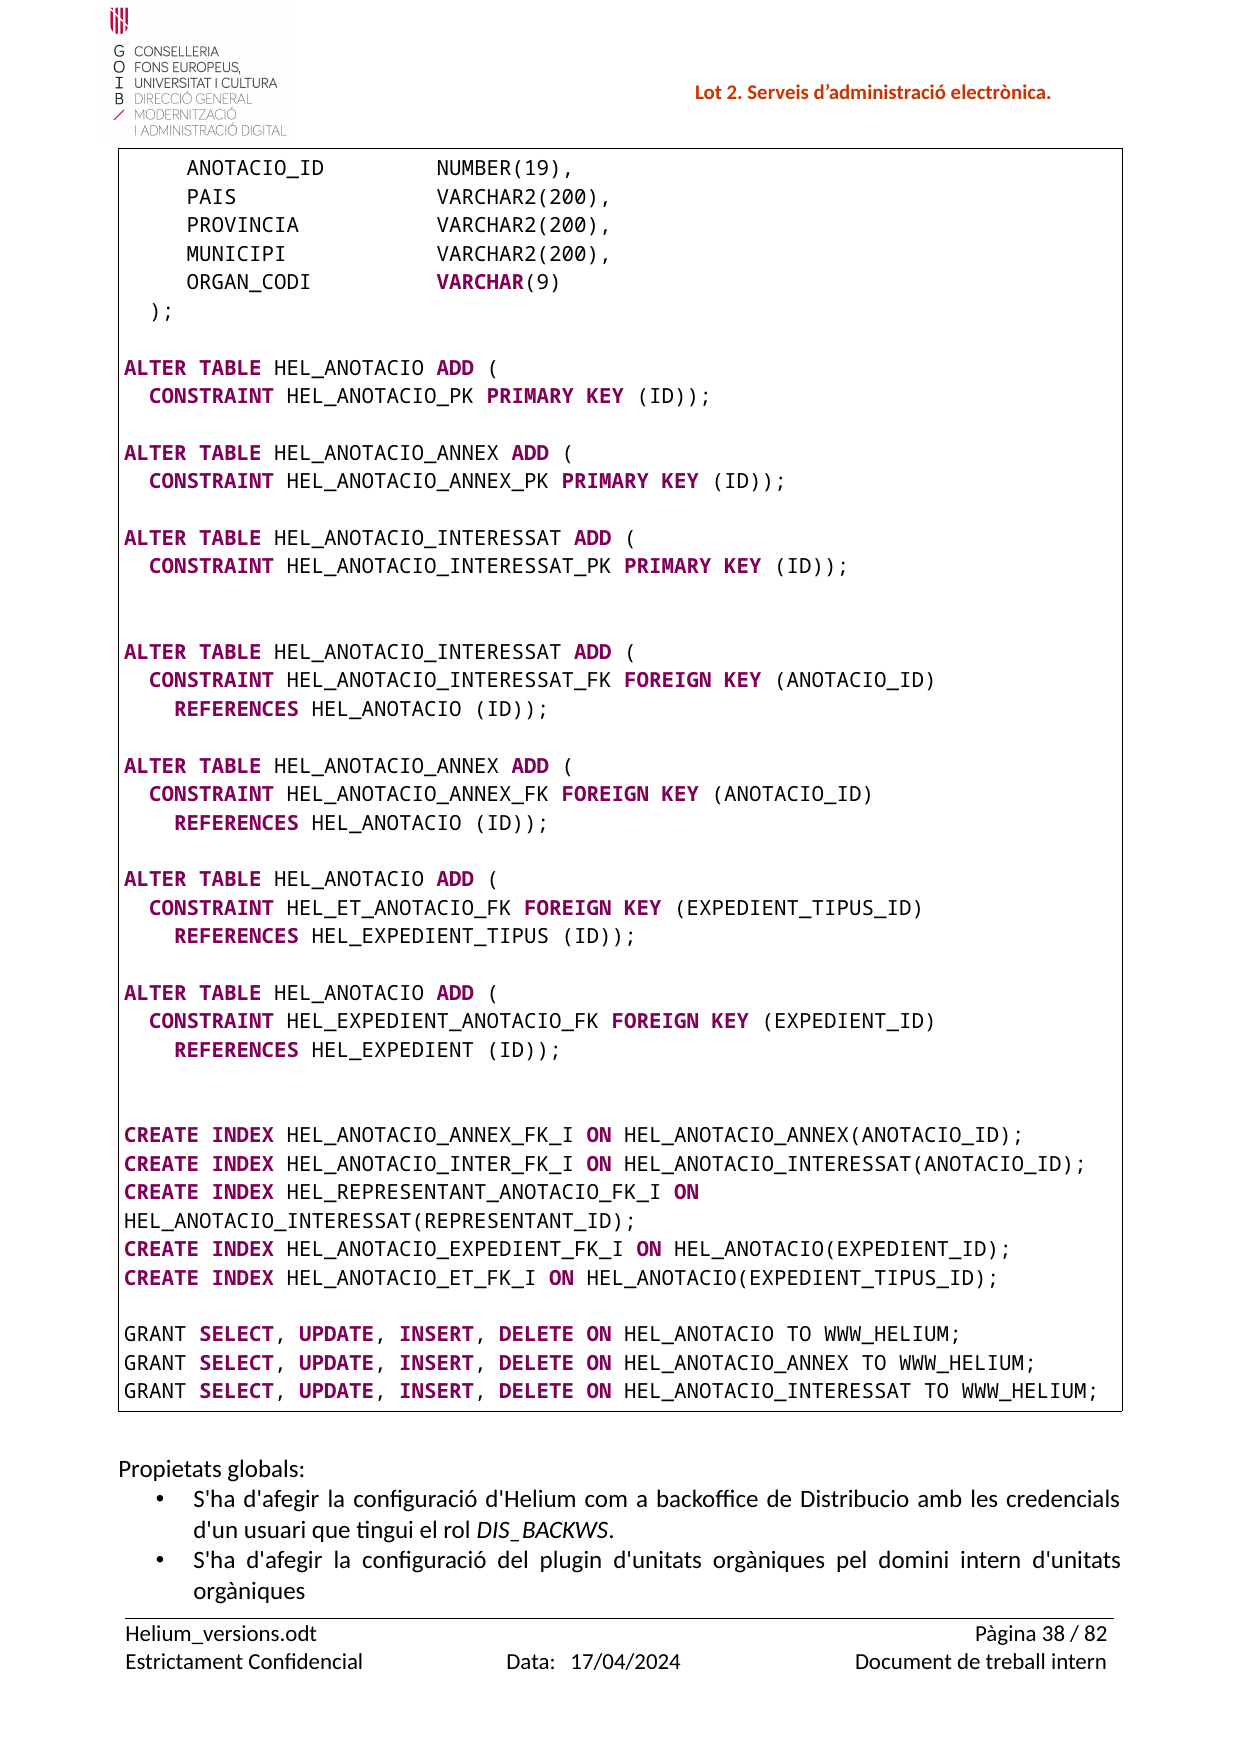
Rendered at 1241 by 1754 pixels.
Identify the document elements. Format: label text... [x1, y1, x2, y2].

list S'ha d'afegir la configuració d'Helium com a backoffice de Distribucio amb les credencials d'un usuari que tingui el rol DIS_BACKWS. [156, 1483, 1122, 1544]
picture [100, 0, 297, 144]
text Propietats globals: [118, 1453, 1122, 1483]
list S'ha d'afegir la configuració del plugin d'unitats orgàniques pel domini intern d'unitats orgàniques [156, 1544, 1122, 1606]
table_header ANOTACIO_ID NUMBER(19), PAIS VARCHAR2(200), PROVINCIA VARCHAR2(200), MUNICIPI VARCHAR2(200), ORGAN_CODI VARCHAR(9) ); ALTER TABLE HEL_ANOTACIO ADD ( CONSTRAINT HEL_ANOTACIO_PK PRIMARY KEY (ID)); ALTER TABLE HEL_ANOTACIO_ANNEX ADD ( CONSTRAINT HEL_ANOTACIO_ANNEX_PK PRIMARY KEY (ID)); ALTER TABLE HEL_ANOTACIO_INTERESSAT ADD ( CONSTRAINT HEL_ANOTACIO_INTERESSAT_PK PRIMARY KEY (ID)); ALTER TABLE HEL_ANOTACIO_INTERESSAT ADD ( CONSTRAINT HEL_ANOTACIO_INTERESSAT_FK FOREIGN KEY (ANOTACIO_ID) REFERENCES HEL_ANOTACIO (ID)); ALTER TABLE HEL_ANOTACIO_ANNEX ADD ( CONSTRAINT HEL_ANOTACIO_ANNEX_FK FOREIGN KEY (ANOTACIO_ID) REFERENCES HEL_ANOTACIO (ID)); ALTER TABLE HEL_ANOTACIO ADD ( CONSTRAINT HEL_ET_ANOTACIO_FK FOREIGN KEY (EXPEDIENT_TIPUS_ID) REFERENCES HEL_EXPEDIENT_TIPUS (ID)); ALTER TABLE HEL_ANOTACIO ADD ( CONSTRAINT HEL_EXPEDIENT_ANOTACIO_FK FOREIGN KEY (EXPEDIENT_ID) REFERENCES HEL_EXPEDIENT (ID)); CREATE INDEX HEL_ANOTACIO_ANNEX_FK_I ON HEL_ANOTACIO_ANNEX(ANOTACIO_ID); CREATE INDEX HEL_ANOTACIO_INTER_FK_I ON HEL_ANOTACIO_INTERESSAT(ANOTACIO_ID); CREATE INDEX HEL_REPRESENTANT_ANOTACIO_FK_I ON HEL_ANOTACIO_INTERESSAT(REPRESENTANT_ID); CREATE INDEX HEL_ANOTACIO_EXPEDIENT_FK_I ON HEL_ANOTACIO(EXPEDIENT_ID); CREATE INDEX HEL_ANOTACIO_ET_FK_I ON HEL_ANOTACIO(EXPEDIENT_TIPUS_ID); GRANT SELECT, UPDATE, INSERT, DELETE ON HEL_ANOTACIO TO WWW_HELIUM; GRANT SELECT, UPDATE, INSERT, DELETE ON HEL_ANOTACIO_ANNEX TO WWW_HELIUM; GRANT SELECT, UPDATE, INSERT, DELETE ON HEL_ANOTACIO_INTERESSAT TO WWW_HELIUM; [119, 149, 1122, 1411]
